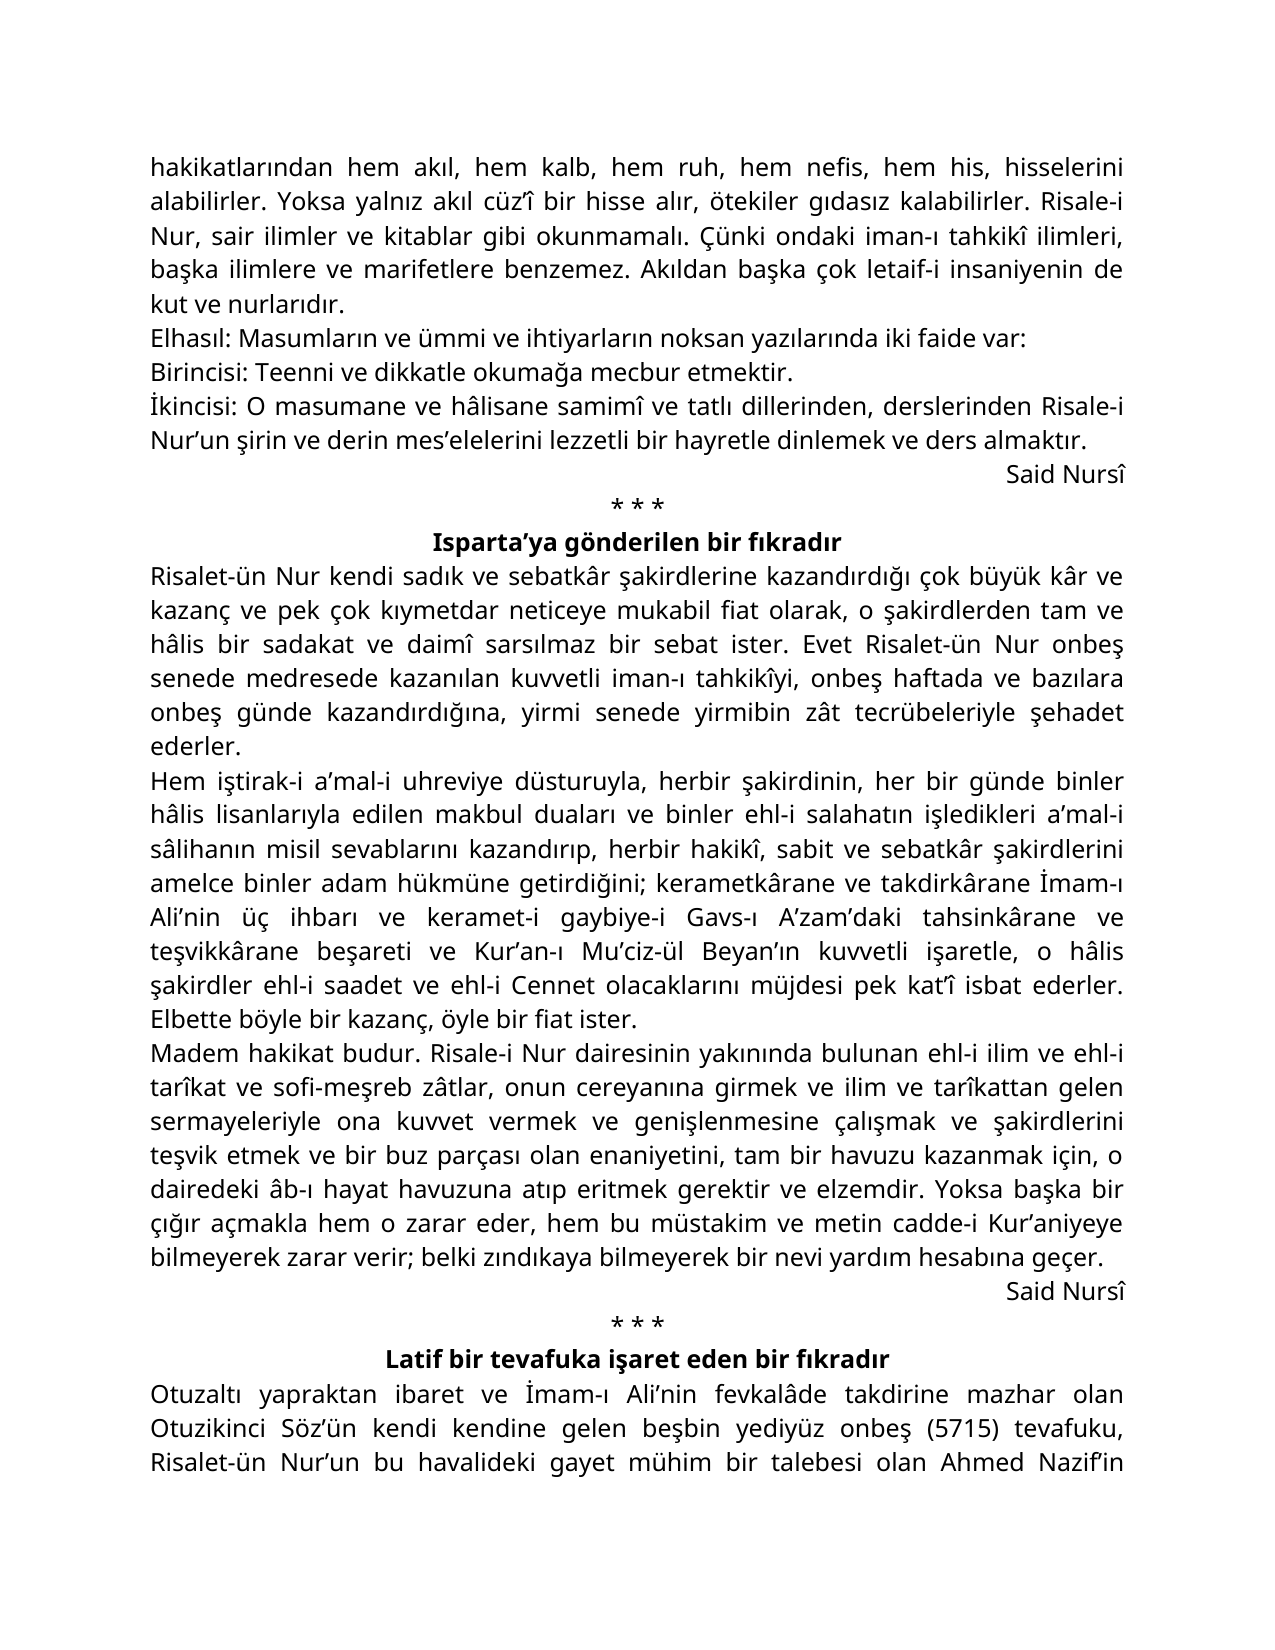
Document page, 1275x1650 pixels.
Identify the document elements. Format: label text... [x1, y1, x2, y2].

text * * * [150, 491, 1125, 525]
text Madem hakikat budur. Risale-i Nur dairesinin yakınında bulunan ehl-i ilim ve ehl-i tarîkat ve sofi-meşreb zâtlar, onun cereyanına girmek ve ilim ve tarîkattan gelen sermayeleriyle ona kuvvet vermek ve genişlenmesine çalışmak ve şakirdlerini teşvik etmek ve bir buz parçası olan enaniyetini, tam bir havuzu kazanmak için, o dairedeki âb-ı hayat havuzuna atıp eritmek gerektir ve elzemdir. Yoksa başka bir çığır açmakla hem o zarar eder, hem bu müstakim ve metin cadde-i Kur’aniyeye bilmeyerek zarar verir; belki zındıkaya bilmeyerek bir nevi yardım hesabına geçer. [150, 1036, 1125, 1274]
text Hem iştirak-i a’mal-i uhreviye düsturuyla, herbir şakirdinin, her bir günde binler hâlis lisanlarıyla edilen makbul duaları ve binler ehl-i salahatın işledikleri a’mal-i sâlihanın misil sevablarını kazandırıp, herbir hakikî, sabit ve sebatkâr şakirdlerini amelce binler adam hükmüne getirdiğini; kerametkârane ve takdirkârane İmam-ı Ali’nin üç ihbarı ve keramet-i gaybiye-i Gavs-ı A’zam’daki tahsinkârane ve teşvikkârane beşareti ve Kur’an-ı Mu’ciz-ül Beyan’ın kuvvetli işaretle, o hâlis şakirdler ehl-i saadet ve ehl-i Cennet olacaklarını müjdesi pek kat’î isbat ederler. Elbette böyle bir kazanç, öyle bir fiat ister. [150, 763, 1125, 1036]
text * * * [150, 1308, 1125, 1342]
text Said Nursî [150, 457, 1125, 491]
text İkincisi: O masumane ve hâlisane samimî ve tatlı dillerinden, derslerinden Risale-i Nur’un şirin ve derin mes’elelerini lezzetli bir hayretle dinlemek ve ders almaktır. [150, 388, 1125, 457]
text Risalet-ün Nur kendi sadık ve sebatkâr şakirdlerine kazandırdığı çok büyük kâr ve kazanç ve pek çok kıymetdar neticeye mukabil fiat olarak, o şakirdlerden tam ve hâlis bir sadakat ve daimî sarsılmaz bir sebat ister. Evet Risalet-ün Nur onbeş senede medresede kazanılan kuvvetli iman-ı tahkikîyi, onbeş haftada ve bazılara onbeş günde kazandırdığına, yirmi senede yirmibin zât tecrübeleriyle şehadet ederler. [150, 559, 1125, 763]
text hakikatlarından hem akıl, hem kalb, hem ruh, hem nefis, hem his, hisselerini alabilirler. Yoksa yalnız akıl cüz’î bir hisse alır, ötekiler gıdasız kalabilirler. Risale-i Nur, sair ilimler ve kitablar gibi okunmamalı. Çünki ondaki iman-ı tahkikî ilimleri, başka ilimlere ve marifetlere benzemez. Akıldan başka çok letaif-i insaniyenin de kut ve nurlarıdır. [150, 150, 1125, 320]
text Said Nursî [150, 1274, 1125, 1308]
subtitle Isparta’ya gönderilen bir fıkradır [150, 525, 1125, 559]
text Otuzaltı yapraktan ibaret ve İmam-ı Ali’nin fevkalâde takdirine mazhar olan Otuzikinci Söz’ün kendi kendine gelen beşbin yediyüz onbeş (5715) tevafuku, Risalet-ün Nur’un bu havalideki gayet mühim bir talebesi olan Ahmed Nazif’in [150, 1376, 1125, 1478]
text Birincisi: Teenni ve dikkatle okumağa mecbur etmektir. [150, 354, 1125, 388]
subtitle Latif bir tevafuka işaret eden bir fıkradır [150, 1342, 1125, 1376]
text Elhasıl: Masumların ve ümmi ve ihtiyarların noksan yazılarında iki faide var: [150, 320, 1125, 354]
